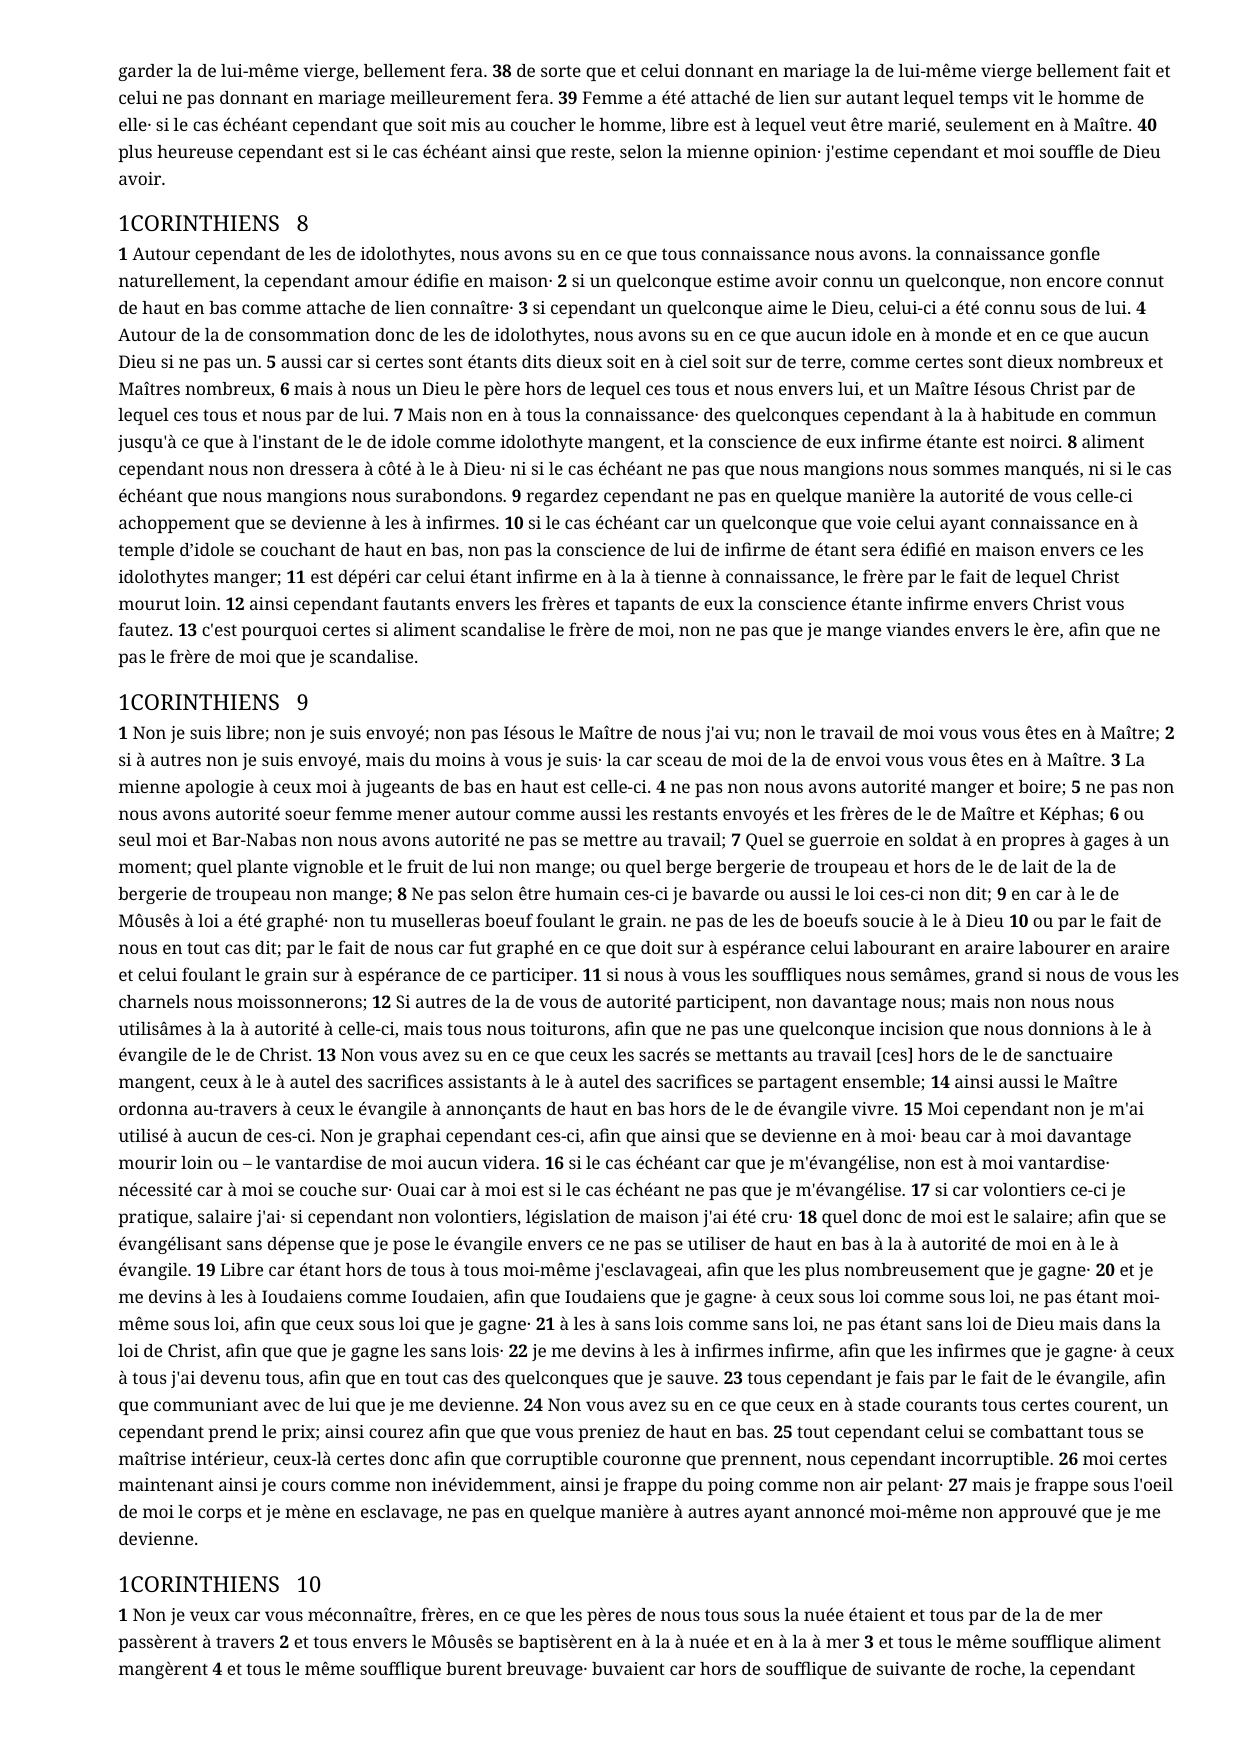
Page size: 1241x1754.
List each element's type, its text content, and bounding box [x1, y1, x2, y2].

text 1 Non je veux car vous méconnaître, frères, en ce que les pères de nous tous sous la nuée étaient et tous par de la de mer passèrent à travers 2 et tous envers le Môusês se baptisèrent en à la à nuée et en à la à mer 3 et tous le même soufflique aliment mangèrent 4 et tous le même soufflique burent breuvage· buvaient car hors de soufflique de suivante de roche, la cependant [118, 1603, 1181, 1680]
text 1CORINTHIENS 10 [118, 1569, 1181, 1598]
text 1CORINTHIENS 8 [118, 208, 1181, 238]
text 1CORINTHIENS 9 [118, 687, 1181, 717]
text 1 Non je suis libre; non je suis envoyé; non pas Iésous le Maître de nous j'ai vu; non le travail de moi vous vous êtes en à Maître; 2 si à autres non je suis envoyé, mais du moins à vous je suis· la car sceau de moi de la de envoi vous vous êtes en à Maître. 3 La mienne apologie à ceux moi à jugeants de bas en haut est celle-ci. 4 ne pas non nous avons autorité manger et boire; 5 ne pas non nous avons autorité soeur femme mener autour comme aussi les restants envoyés et les frères de le de Maître et Képhas; 6 ou seul moi et Bar-Nabas non nous avons autorité ne pas se mettre au travail; 7 Quel se guerroie en soldat à en propres à gages à un moment; quel plante vignoble et le fruit de lui non mange; ou quel berge bergerie de troupeau et hors de le de lait de la de bergerie de troupeau non mange; 8 Ne pas selon être humain ces-ci je bavarde ou aussi le loi ces-ci non dit; 9 en car à le de Môusês à loi a été graphé· non tu muselleras boeuf foulant le grain. ne pas de les de boeufs soucie à le à Dieu 10 ou par le fait de nous en tout cas dit; par le fait de nous car fut graphé en ce que doit sur à espérance celui labourant en araire labourer en araire et celui foulant le grain sur à espérance de ce participer. 11 si nous à vous les souffliques nous semâmes, grand si nous de vous les charnels nous moissonnerons; 12 Si autres de la de vous de autorité participent, non davantage nous; mais non nous nous utilisâmes à la à autorité à celle-ci, mais tous nous toiturons, afin que ne pas une quelconque incision que nous donnions à le à évangile de le de Christ. 13 Non vous avez su en ce que ceux les sacrés se mettants au travail [ces] hors de le de sanctuaire mangent, ceux à le à autel des sacrifices assistants à le à autel des sacrifices se partagent ensemble; 14 ainsi aussi le Maître ordonna au-travers à ceux le évangile à annonçants de haut en bas hors de le de évangile vivre. 15 Moi cependant non je m'ai utilisé à aucun de ces-ci. Non je graphai cependant ces-ci, afin que ainsi que se devienne en à moi· beau car à moi davantage mourir loin ou – le vantardise de moi aucun videra. 16 si le cas échéant car que je m'évangélise, non est à moi vantardise· nécessité car à moi se couche sur· Ouai car à moi est si le cas échéant ne pas que je m'évangélise. 17 si car volontiers ce-ci je pratique, salaire j'ai· si cependant non volontiers, législation de maison j'ai été cru· 18 quel donc de moi est le salaire; afin que se évangélisant sans dépense que je pose le évangile envers ce ne pas se utiliser de haut en bas à la à autorité de moi en à le à évangile. 19 Libre car étant hors de tous à tous moi-même j'esclavageai, afin que les plus nombreusement que je gagne· 20 et je me devins à les à Ioudaiens comme Ioudaien, afin que Ioudaiens que je gagne· à ceux sous loi comme sous loi, ne pas étant moi-même sous loi, afin que ceux sous loi que je gagne· 21 à les à sans lois comme sans loi, ne pas étant sans loi de Dieu mais dans la loi de Christ, afin que que je gagne les sans lois· 22 je me devins à les à infirmes infirme, afin que les infirmes que je gagne· à ceux à tous j'ai devenu tous, afin que en tout cas des quelconques que je sauve. 23 tous cependant je fais par le fait de le évangile, afin que communiant avec de lui que je me devienne. 24 Non vous avez su en ce que ceux en à stade courants tous certes courent, un cependant prend le prix; ainsi courez afin que que vous preniez de haut en bas. 25 tout cependant celui se combattant tous se maîtrise intérieur, ceux-là certes donc afin que corruptible couronne que prennent, nous cependant incorruptible. 26 moi certes maintenant ainsi je cours comme non inévidemment, ainsi je frappe du poing comme non air pelant· 27 mais je frappe sous l'oeil de moi le corps et je mène en esclavage, ne pas en quelque manière à autres ayant annoncé moi-même non approuvé que je me devienne. [118, 721, 1181, 1551]
text garder la de lui-même vierge, bellement fera. 38 de sorte que et celui donnant en mariage la de lui-même vierge bellement fait et celui ne pas donnant en mariage meilleurement fera. 39 Femme a été attaché de lien sur autant lequel temps vit le homme de elle· si le cas échéant cependant que soit mis au coucher le homme, libre est à lequel veut être marié, seulement en à Maître. 40 plus heureuse cependant est si le cas échéant ainsi que reste, selon la mienne opinion· j'estime cependant et moi souffle de Dieu avoir. [118, 59, 1181, 190]
text 1 Autour cependant de les de idolothytes, nous avons su en ce que tous connaissance nous avons. la connaissance gonfle naturellement, la cependant amour édifie en maison· 2 si un quelconque estime avoir connu un quelconque, non encore connut de haut en bas comme attache de lien connaître· 3 si cependant un quelconque aime le Dieu, celui-ci a été connu sous de lui. 4 Autour de la de consommation donc de les de idolothytes, nous avons su en ce que aucun idole en à monde et en ce que aucun Dieu si ne pas un. 5 aussi car si certes sont étants dits dieux soit en à ciel soit sur de terre, comme certes sont dieux nombreux et Maîtres nombreux, 6 mais à nous un Dieu le père hors de lequel ces tous et nous envers lui, et un Maître Iésous Christ par de lequel ces tous et nous par de lui. 7 Mais non en à tous la connaissance· des quelconques cependant à la à habitude en commun jusqu'à ce que à l'instant de le de idole comme idolothyte mangent, et la conscience de eux infirme étante est noirci. 8 aliment cependant nous non dressera à côté à le à Dieu· ni si le cas échéant ne pas que nous mangions nous sommes manqués, ni si le cas échéant que nous mangions nous surabondons. 9 regardez cependant ne pas en quelque manière la autorité de vous celle-ci achoppement que se devienne à les à infirmes. 10 si le cas échéant car un quelconque que voie celui ayant connaissance en à temple d’idole se couchant de haut en bas, non pas la conscience de lui de infirme de étant sera édifié en maison envers ce les idolothytes manger; 11 est dépéri car celui étant infirme en à la à tienne à connaissance, le frère par le fait de lequel Christ mourut loin. 12 ainsi cependant fautants envers les frères et tapants de eux la conscience étante infirme envers Christ vous fautez. 13 c'est pourquoi certes si aliment scandalise le frère de moi, non ne pas que je mange viandes envers le ère, afin que ne pas le frère de moi que je scandalise. [118, 242, 1181, 669]
